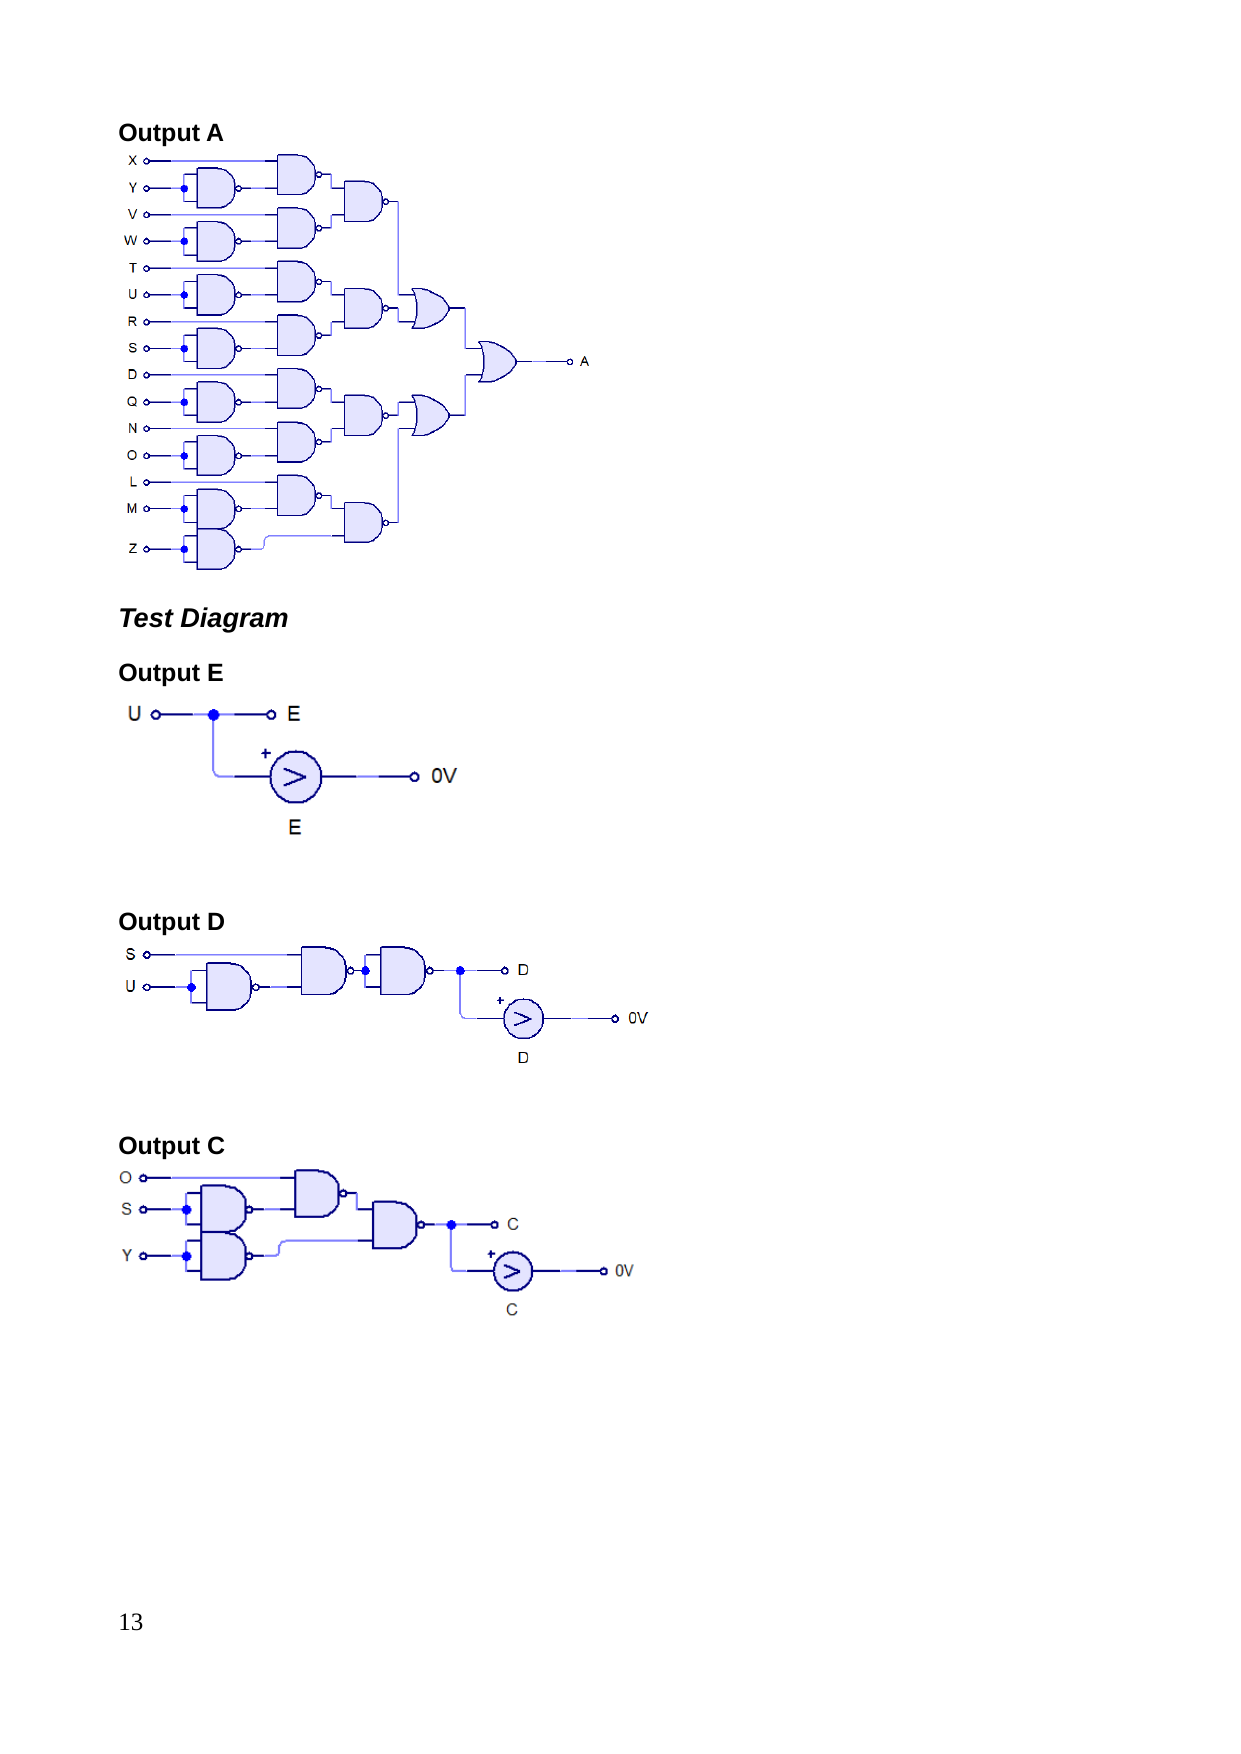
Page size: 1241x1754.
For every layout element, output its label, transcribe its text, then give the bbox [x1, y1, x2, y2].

subtitle Output E [118, 658, 1122, 687]
picture [118, 153, 590, 571]
picture [118, 1166, 639, 1324]
picture [118, 693, 475, 843]
subtitle Output D [118, 907, 1122, 936]
subtitle Output C [118, 1131, 1122, 1160]
subtitle Test Diagram [118, 571, 1122, 633]
subtitle Output A [118, 118, 1122, 147]
picture [118, 941, 654, 1067]
